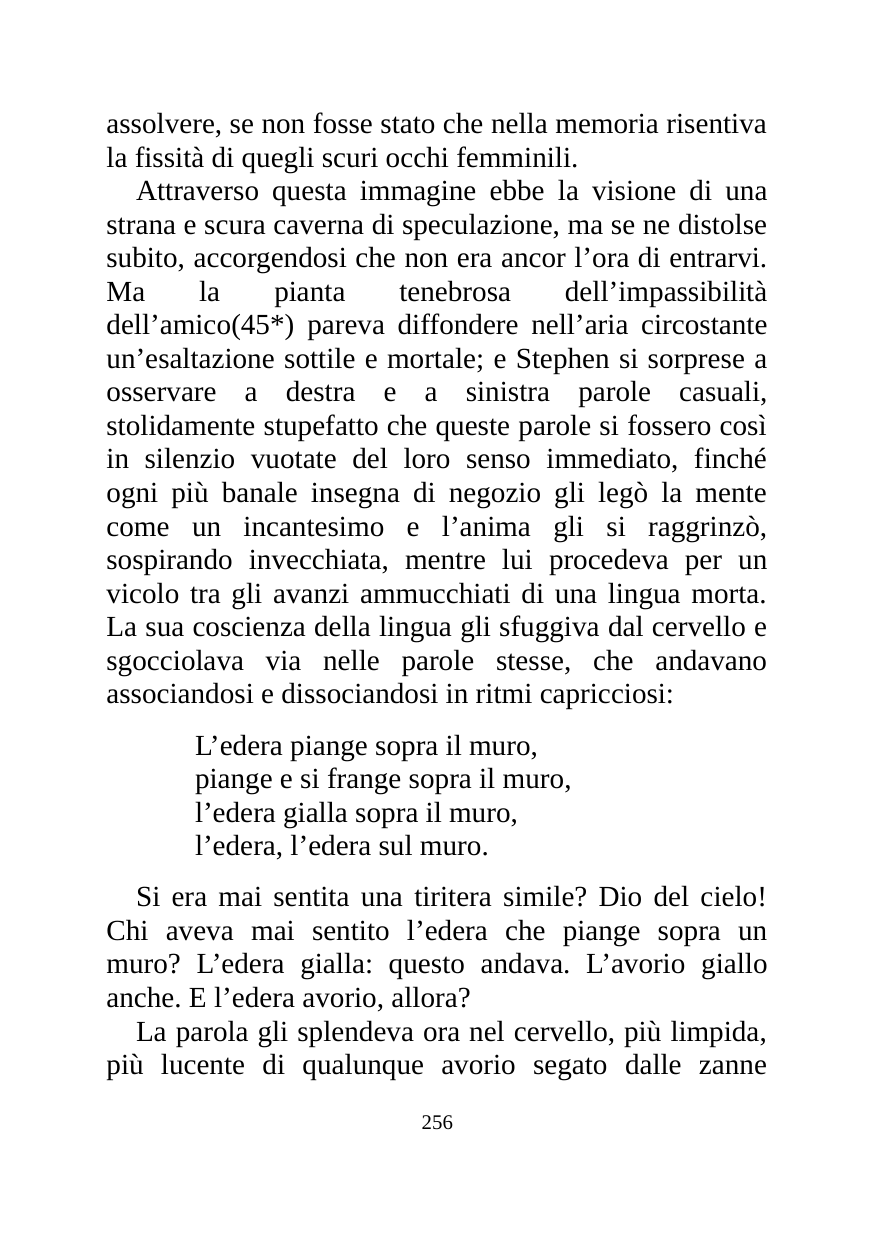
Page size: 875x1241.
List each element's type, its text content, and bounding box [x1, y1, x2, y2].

text L’edera piange sopra il muro, piange e si frange sopra il muro, l’edera gialla sopra il muro, l’edera, l’edera sul muro. [195, 728, 768, 862]
text assolvere, se non fosse stato che nella memoria risentiva la fissità di quegli scuri occhi femminili. [106, 106, 768, 173]
text Si era mai sentita una tiritera simile? Dio del cielo! Chi aveva mai sentito l’edera che piange sopra un muro? L’edera gialla: questo andava. L’avorio giallo anche. E l’edera avorio, allora? [106, 879, 768, 1014]
text La parola gli splendeva ora nel cervello, più limpida, più lucente di qualunque avorio segato dalle zanne [106, 1014, 768, 1081]
text Attraverso questa immagine ebbe la visione di una strana e scura caverna di speculazione, ma se ne distolse subito, accorgendosi che non era ancor l’ora di entrarvi. Ma la pianta tenebrosa dell’impassibilità dell’amico(45*) pareva diffondere nell’aria circostante un’esaltazione sottile e mortale; e Stephen si sorprese a osservare a destra e a sinistra parole casuali, stolidamente stupefatto che queste parole si fossero così in silenzio vuotate del loro senso immediato, finché ogni più banale insegna di negozio gli legò la mente come un incantesimo e l’anima gli si raggrinzò, sospirando invecchiata, mentre lui procedeva per un vicolo tra gli avanzi ammucchiati di una lingua morta. La sua coscienza della lingua gli sfuggiva dal cervello e sgocciolava via nelle parole stesse, che andavano associandosi e dissociandosi in ritmi capricciosi: [106, 173, 768, 710]
